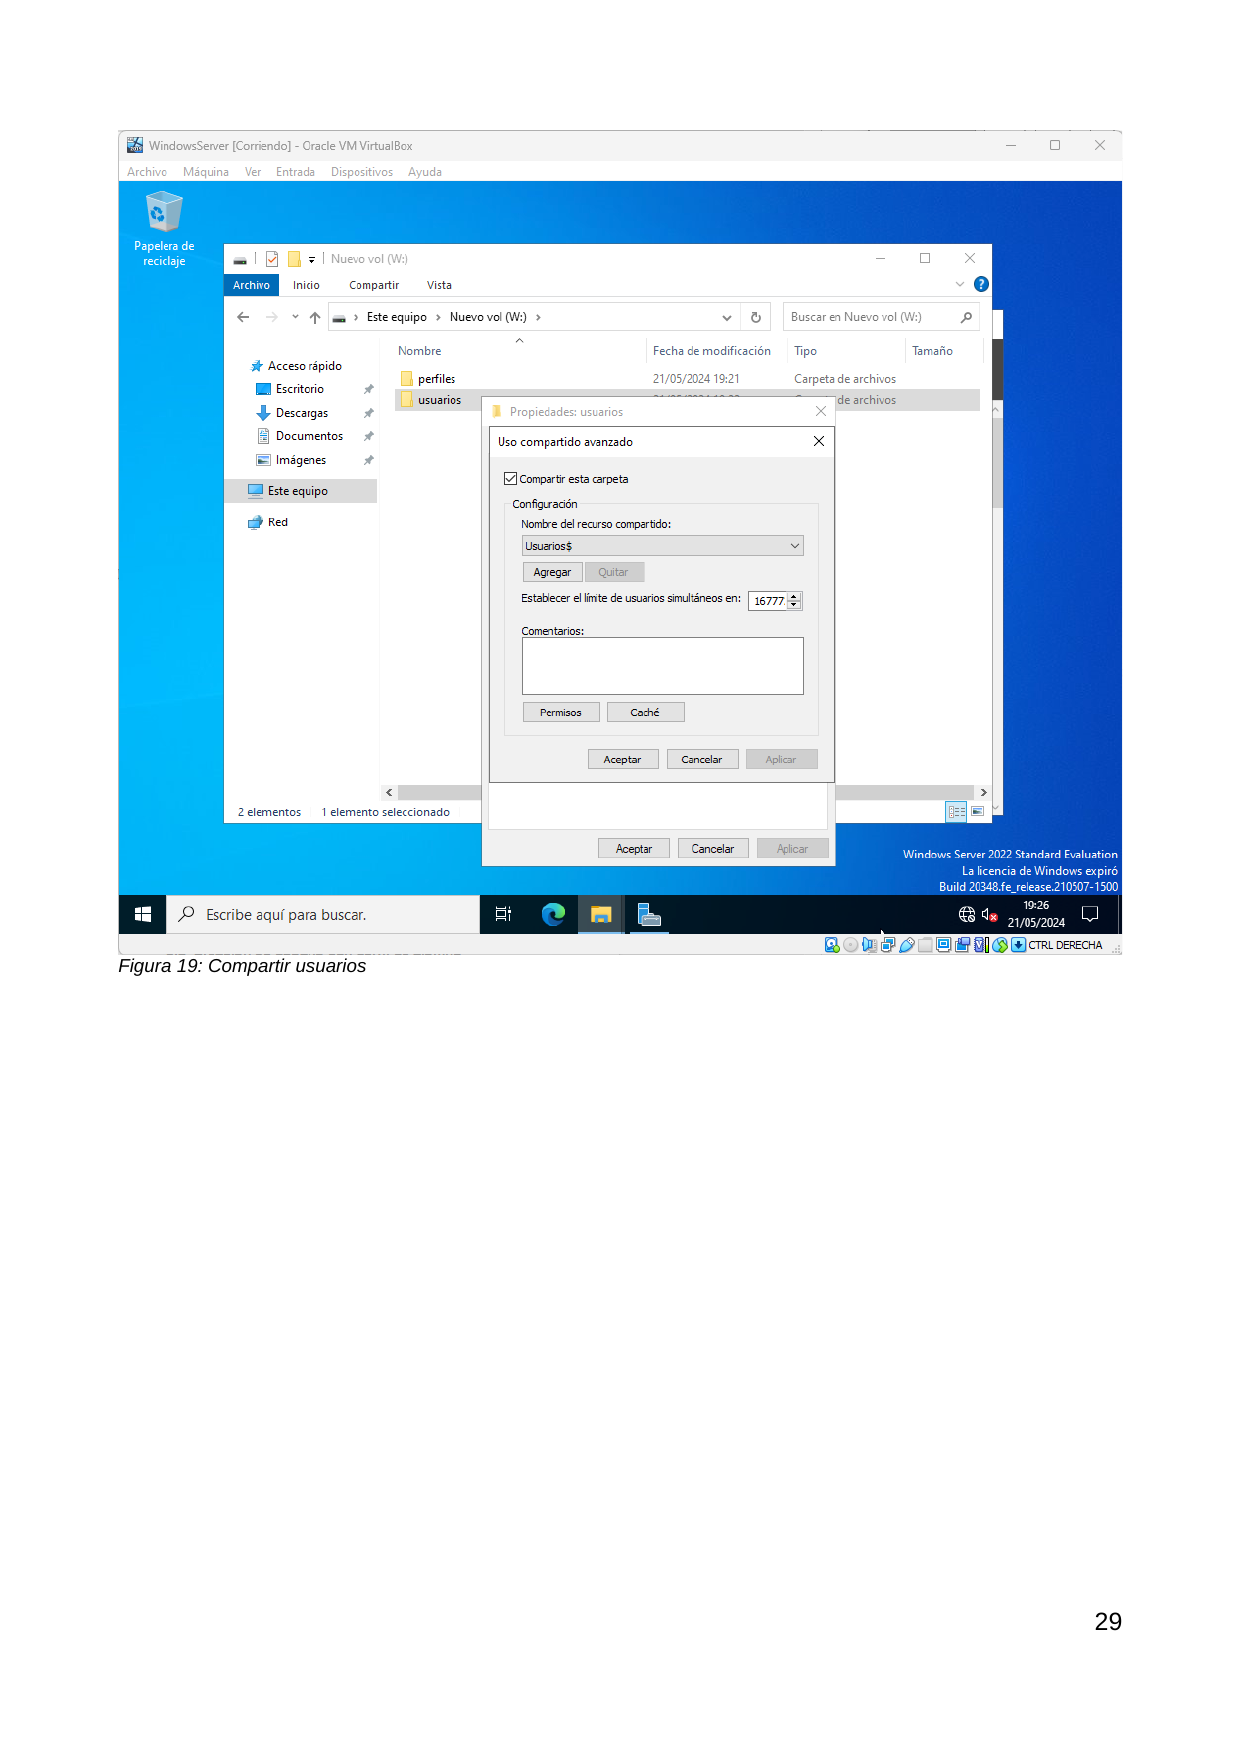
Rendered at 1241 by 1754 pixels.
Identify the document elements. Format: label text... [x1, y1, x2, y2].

picture [118, 130, 1123, 955]
picture [147, 192, 182, 231]
text Figura 19: Compartir usuarios [118, 955, 1122, 976]
